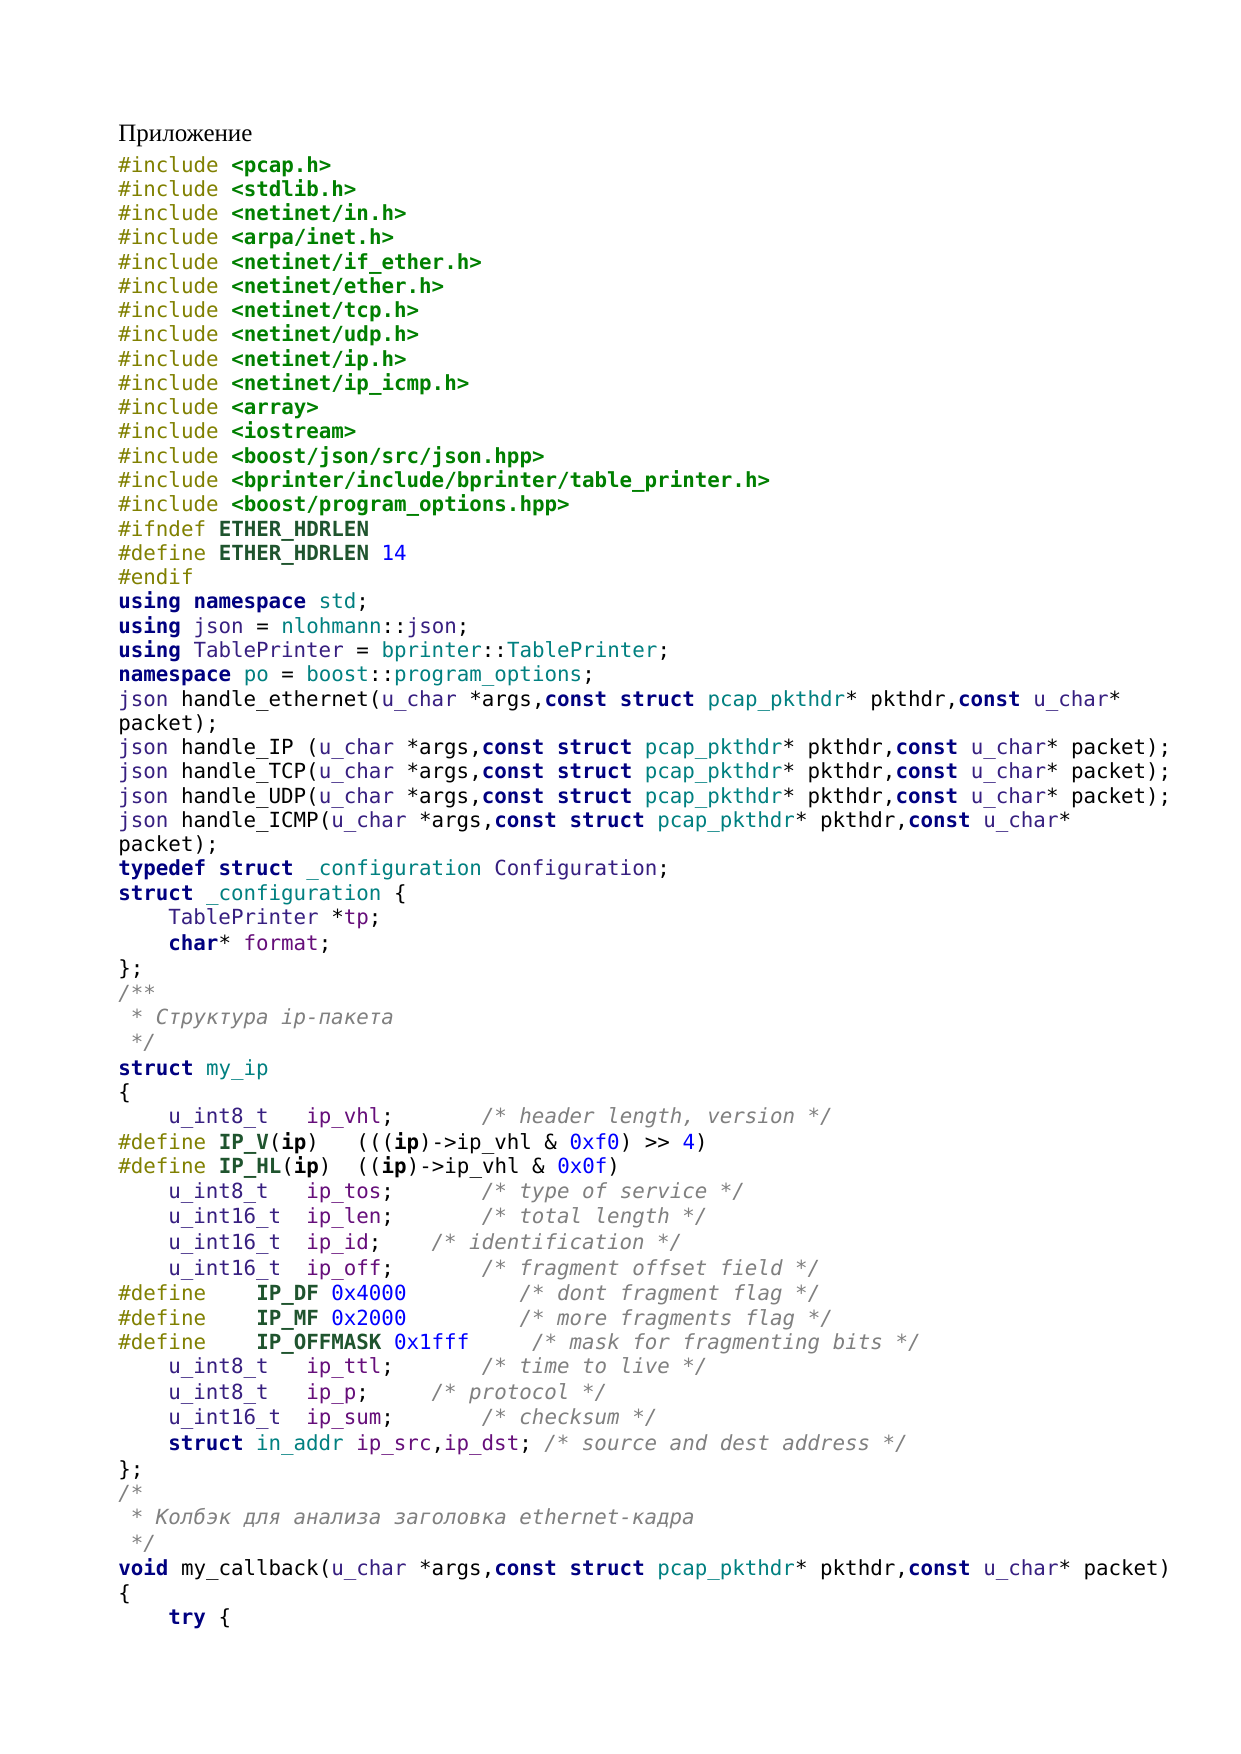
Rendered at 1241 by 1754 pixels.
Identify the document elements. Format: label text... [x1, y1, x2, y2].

text struct my_ip [118, 1056, 1182, 1080]
text #include <boost/json/src/json.hpp> [118, 444, 1182, 468]
text u_int8_t ip_vhl; /* header length, version */ [118, 1104, 1182, 1130]
text u_int16_t ip_id; /* identification */ [118, 1230, 1182, 1256]
text }; [118, 1457, 1182, 1481]
text #define IP_OFFMASK 0x1fff /* mask for fragmenting bits */ [118, 1330, 1182, 1354]
text namespace po = boost::program_options; [118, 662, 1182, 687]
text #define IP_HL(ip) ((ip)->ip_vhl & 0x0f) [118, 1154, 1182, 1179]
text #include <array> [118, 395, 1182, 419]
text { [118, 1080, 1182, 1104]
text #include <netinet/if_ether.h> [118, 250, 1182, 274]
text typedef struct _configuration Configuration; [118, 856, 1182, 881]
text #include <pcap.h> [118, 153, 1182, 177]
text struct _configuration { [118, 881, 1182, 905]
text using TablePrinter = bprinter::TablePrinter; [118, 638, 1182, 662]
text json handle_UDP(u_char *args,const struct pcap_pkthdr* pkthdr,const u_char* packet); [118, 784, 1182, 808]
text * Структура ip-пакета [118, 1005, 1182, 1030]
text #include <arpa/inet.h> [118, 225, 1182, 250]
text #define IP_MF 0x2000 /* more fragments flag */ [118, 1306, 1182, 1330]
text #include <netinet/ip_icmp.h> [118, 371, 1182, 395]
text */ [118, 1030, 1182, 1056]
text { [118, 1581, 1182, 1605]
text */ [118, 1531, 1182, 1556]
text try { [118, 1605, 1182, 1631]
text #endif [118, 565, 1182, 589]
text #include <netinet/ip.h> [118, 347, 1182, 371]
text char* format; [118, 931, 1182, 956]
text u_int16_t ip_off; /* fragment offset field */ [118, 1256, 1182, 1281]
text #include <stdlib.h> [118, 177, 1182, 201]
text #include <boost/program_options.hpp> [118, 492, 1182, 517]
text /** [118, 981, 1182, 1005]
text u_int8_t ip_ttl; /* time to live */ [118, 1354, 1182, 1380]
text json handle_IP (u_char *args,const struct pcap_pkthdr* pkthdr,const u_char* packet); [118, 735, 1182, 759]
text TablePrinter *tp; [118, 905, 1182, 931]
text json handle_ethernet(u_char *args,const struct pcap_pkthdr* pkthdr,const u_char* packet); [118, 687, 1182, 735]
text #include <bprinter/include/bprinter/table_printer.h> [118, 468, 1182, 492]
text #include <netinet/ether.h> [118, 274, 1182, 298]
text * Колбэк для анализа заголовка ethernet-кадра [118, 1505, 1182, 1531]
text u_int8_t ip_p; /* protocol */ [118, 1380, 1182, 1405]
text #include <iostream> [118, 419, 1182, 444]
text u_int16_t ip_len; /* total length */ [118, 1204, 1182, 1230]
text using json = nlohmann::json; [118, 614, 1182, 638]
text #include <netinet/udp.h> [118, 322, 1182, 347]
text #define IP_DF 0x4000 /* dont fragment flag */ [118, 1281, 1182, 1306]
text #include <netinet/in.h> [118, 201, 1182, 225]
text u_int16_t ip_sum; /* checksum */ [118, 1405, 1182, 1431]
text u_int8_t ip_tos; /* type of service */ [118, 1179, 1182, 1204]
text void my_callback(u_char *args,const struct pcap_pkthdr* pkthdr,const u_char* packet) [118, 1556, 1182, 1581]
text }; [118, 956, 1182, 981]
text using namespace std; [118, 589, 1182, 614]
text #ifndef ETHER_HDRLEN [118, 517, 1182, 541]
text #include <netinet/tcp.h> [118, 298, 1182, 322]
text struct in_addr ip_src,ip_dst; /* source and dest address */ [118, 1431, 1182, 1457]
text json handle_ICMP(u_char *args,const struct pcap_pkthdr* pkthdr,const u_char* packet); [118, 808, 1182, 856]
text json handle_TCP(u_char *args,const struct pcap_pkthdr* pkthdr,const u_char* packet); [118, 759, 1182, 784]
text #define ETHER_HDRLEN 14 [118, 541, 1182, 565]
text Приложение [118, 118, 1182, 147]
text #define IP_V(ip) (((ip)->ip_vhl & 0xf0) >> 4) [118, 1130, 1182, 1154]
text /* [118, 1481, 1182, 1505]
